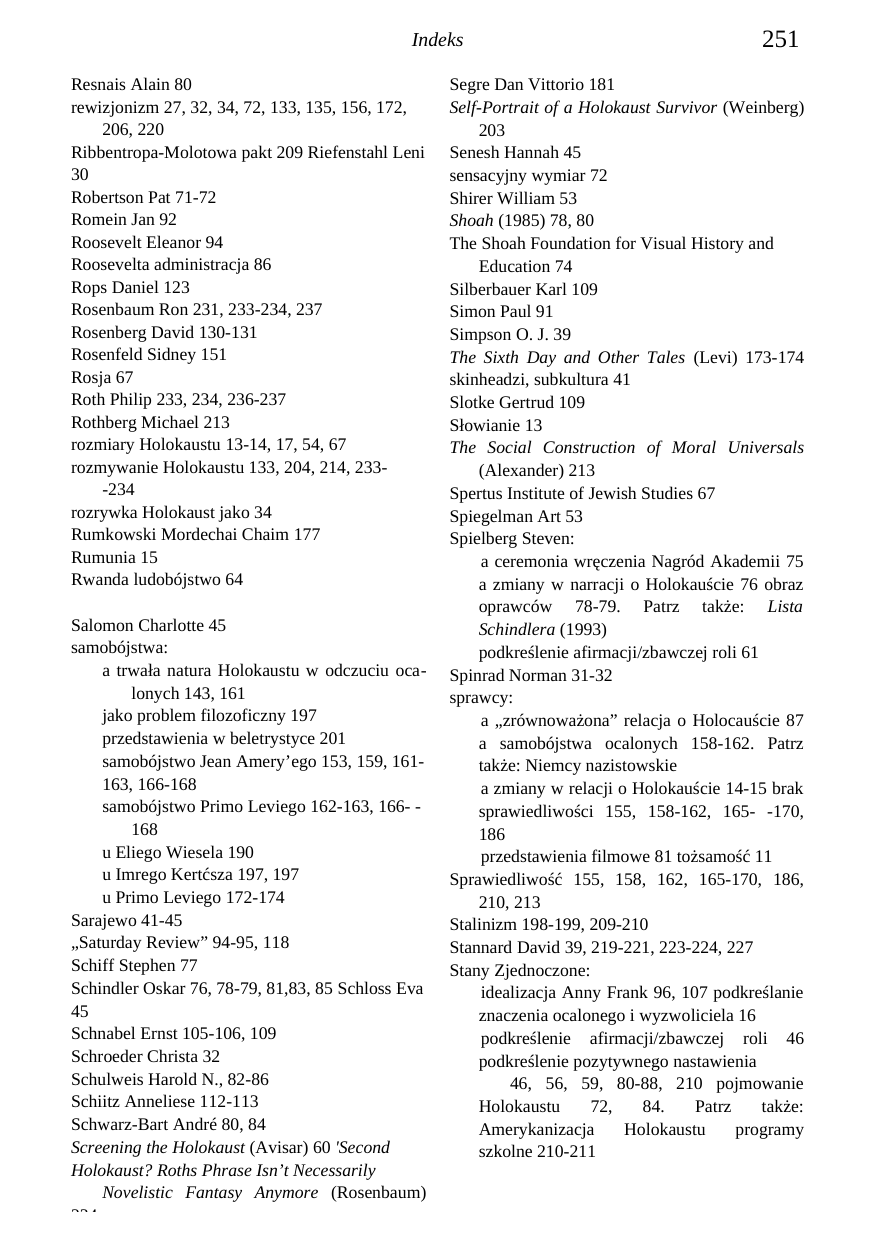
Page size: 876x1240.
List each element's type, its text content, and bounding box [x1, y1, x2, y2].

text sprawcy: [449, 687, 804, 707]
text Rosenberg David 130-131 [71, 322, 426, 342]
text Stalinizm 198-199, 209-210 [449, 914, 804, 934]
text The Social Construction of Moral Universals (Ale­xander) 213 [449, 437, 804, 480]
text Roosevelt Eleanor 94 [71, 232, 426, 252]
text Spertus Institute of Jewish Studies 67 [449, 483, 804, 503]
text Schindler Oskar 76, 78-79, 81,83, 85 Schloss Eva 45 [71, 978, 426, 1021]
text u Imrego Kertćsza 197, 197 [71, 864, 426, 884]
text Novelistic Fantasy Anymore (Rosenbaum) 234 [71, 1182, 426, 1212]
text Roth Philip 233, 234, 236-237 [71, 389, 426, 409]
text 251 [760, 24, 801, 53]
text rewizjonizm 27, 32, 34, 72, 133, 135, 156, 172, 206, 220 [71, 97, 426, 139]
text rozmiary Holokaustu 13-14, 17, 54, 67 rozmywanie Holokaustu 133, 204, 214, 233- [71, 434, 426, 477]
text jako problem filozoficzny 197 przedstawienia w beletrystyce 201 samobójstwo Jean Amery’ego 153, 159, 161-163, 166-168 [102, 705, 426, 794]
text Słowianie 13 [449, 415, 804, 435]
text a „zrównoważona” relacja o Holocauście 87 a samobójstwa ocalonych 158-162. Patrz także: Niemcy nazistowskie [478, 710, 804, 776]
text samobójstwa: [71, 637, 426, 657]
text podkreślenie afirmacji/zbawczej roli 46 podkreślenie pozytywnego nastawienia [478, 1028, 804, 1071]
text Stannard David 39, 219-221, 223-224, 227 [449, 937, 804, 957]
text The Sixth Day and Other Tales (Levi) 173-174 skinheadzi, subkultura 41 [449, 347, 804, 389]
text idealizacja Anny Frank 96, 107 podkreślanie znaczenia ocalonego i wyzwo­liciela 16 [478, 982, 804, 1025]
text Rothberg Michael 213 [71, 412, 426, 432]
text Stany Zjednoczone: [449, 960, 804, 980]
text Spiegelman Art 53 [449, 506, 804, 526]
text Education 74 [449, 256, 804, 276]
text a ceremonia wręczenia Nagród Akademii 75 a zmiany w narracji o Holokauście 76 obraz oprawców 78-79. Patrz także: Lista Schindlera (1993) [478, 551, 804, 639]
text Sarajewo 41-45 [71, 910, 426, 930]
text -234 [71, 479, 426, 499]
text Simpson O. J. 39 [449, 324, 804, 344]
text „Saturday Review” 94-95, 118 [71, 932, 426, 953]
text Slotke Gertrud 109 [449, 392, 804, 412]
text Screening the Holokaust (Avisar) 60 'Second Holokaust? Roths Phrase Isn’t Necessarily [71, 1137, 426, 1180]
text Robertson Pat 71-72 [71, 187, 426, 207]
text Rops Daniel 123 [71, 277, 426, 297]
text Shoah (1985) 78, 80 [449, 210, 804, 231]
text Self-Portrait of a Holokaust Survivor (Weinberg) 203 [449, 97, 804, 140]
text 46, 56, 59, 80-88, 210 pojmowanie Holokaustu 72, 84. Patrz także: Amerykanizacja Holokaustu programy szkolne 210-211 [478, 1073, 804, 1162]
text Schiff Stephen 77 [71, 955, 426, 975]
text Schiitz Anneliese 112-113 [71, 1091, 426, 1112]
text Silberbauer Karl 109 [449, 278, 804, 299]
text Rosja 67 [71, 367, 426, 387]
text Schroeder Christa 32 [71, 1046, 426, 1066]
text Rosenfeld Sidney 151 [71, 344, 426, 364]
text u Eliego Wiesela 190 [71, 842, 426, 862]
text przedstawienia filmowe 81 tożsamość 11 [478, 846, 804, 866]
text Schulweis Harold N., 82-86 [71, 1069, 426, 1089]
text Ribbentropa-Molotowa pakt 209 Riefenstahl Leni 30 [71, 142, 426, 184]
text a zmiany w relacji o Holokauście 14-15 brak sprawiedliwości 155, 158-162, 165- -170, 186 [478, 778, 804, 844]
text Rwanda ludobójstwo 64 [71, 569, 426, 589]
text Schwarz-Bart André 80, 84 [71, 1114, 426, 1134]
text Salomon Charlotte 45 [71, 614, 426, 635]
text Resnais Alain 80 [71, 74, 426, 94]
text a trwała natura Holokaustu w odczuciu oca­lonych 143, 161 [102, 660, 426, 703]
text The Shoah Foundation for Visual History and [449, 233, 804, 253]
text Shirer William 53 [449, 188, 804, 208]
text u Primo Leviego 172-174 [71, 887, 426, 907]
text samobójstwo Primo Leviego 162-163, 166- -168 [102, 796, 426, 839]
text podkreślenie afirmacji/zbawczej roli 61 [449, 642, 804, 662]
text Spielberg Steven: [449, 528, 804, 548]
text Sprawiedliwość 155, 158, 162, 165-170, 186, 210, 213 [449, 869, 804, 912]
text Rumkowski Mordechai Chaim 177 [71, 524, 426, 544]
text Romein Jan 92 [71, 209, 426, 229]
text Senesh Hannah 45 [449, 142, 804, 162]
text rozrywka Holokaust jako 34 [71, 502, 426, 522]
text Indeks [409, 28, 467, 51]
text Segre Dan Vittorio 181 [449, 74, 804, 94]
text sensacyjny wymiar 72 [449, 165, 804, 185]
text Spinrad Norman 31-32 [449, 664, 804, 685]
text Roosevelta administracja 86 [71, 254, 426, 274]
text Schnabel Ernst 105-106, 109 [71, 1023, 426, 1043]
text Rumunia 15 [71, 547, 426, 567]
text Rosenbaum Ron 231, 233-234, 237 [71, 299, 426, 319]
text Simon Paul 91 [449, 301, 804, 321]
